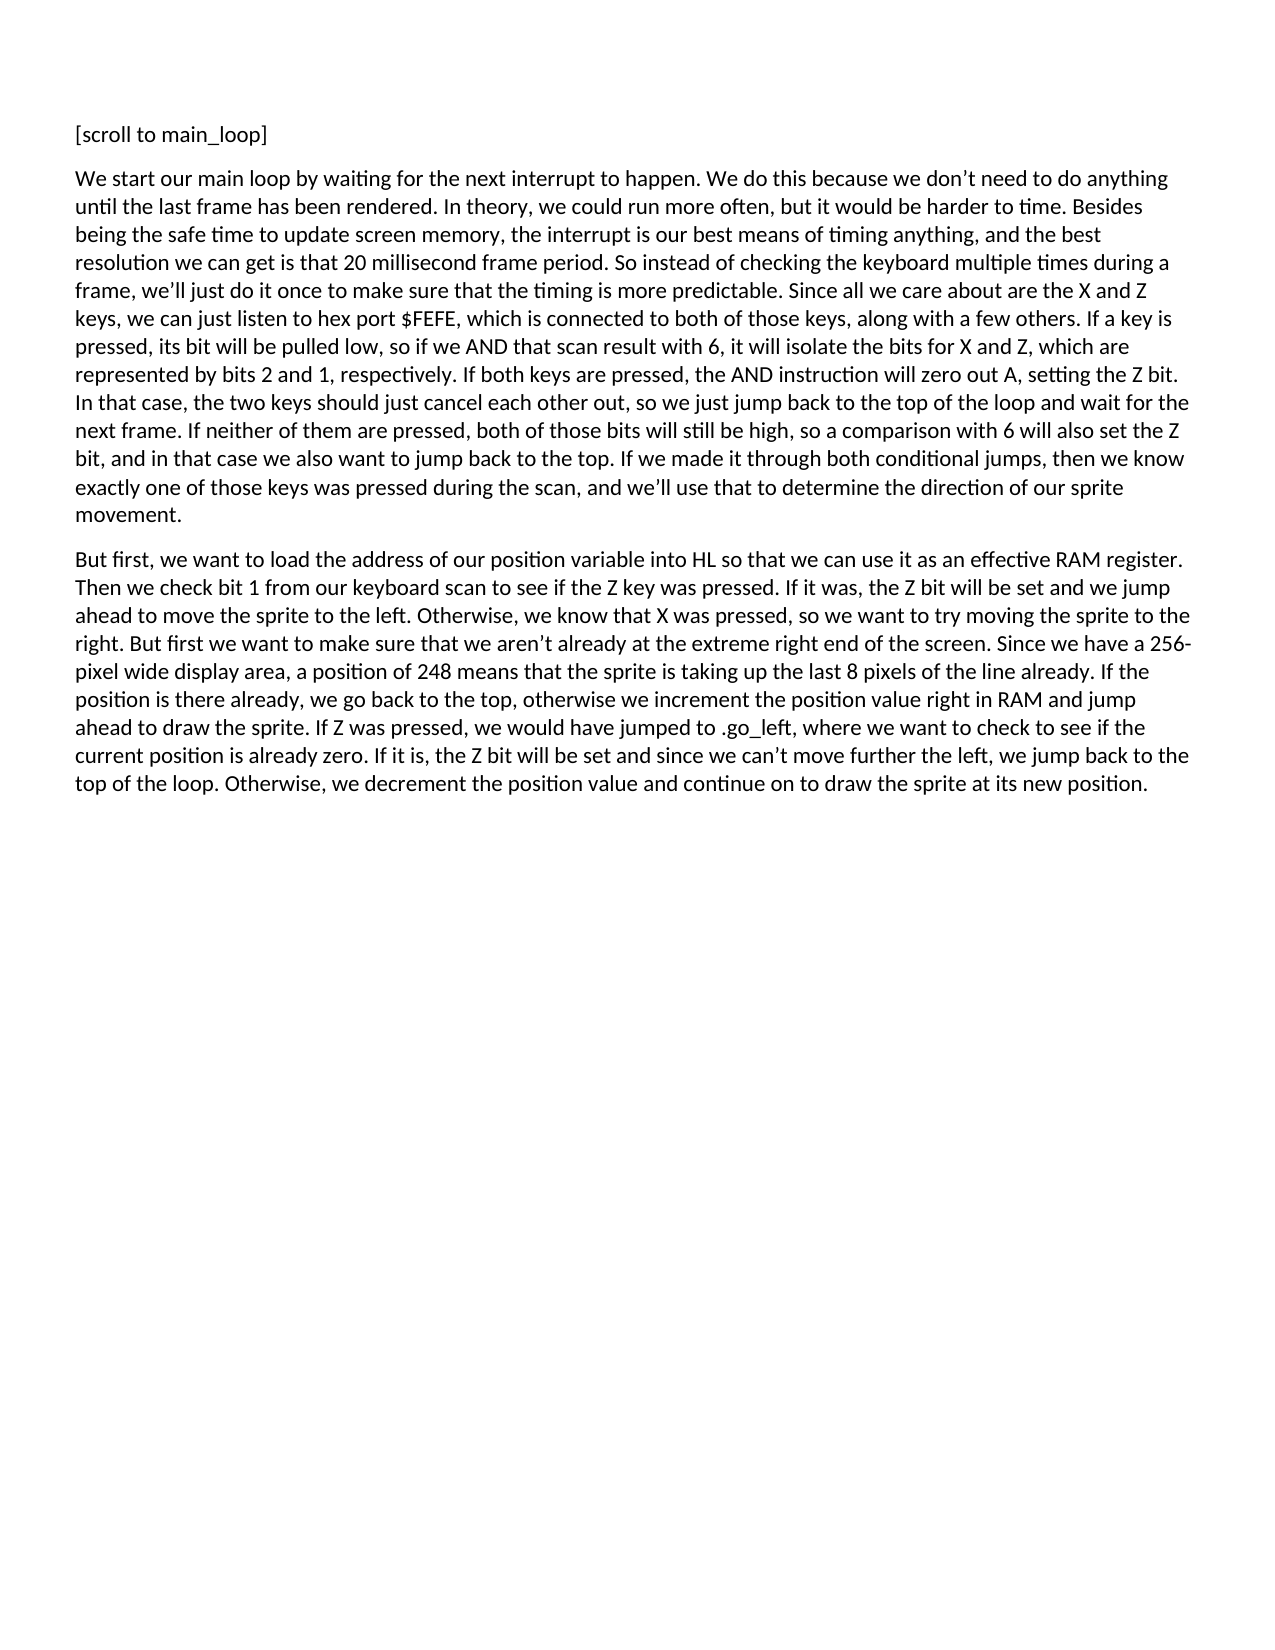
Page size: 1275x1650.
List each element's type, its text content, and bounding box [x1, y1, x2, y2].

text But first, we want to load the address of our position variable into HL so that we can use it as an effective RAM register. Then we check bit 1 from our keyboard scan to see if the Z key was pressed. If it was, the Z bit will be set and we jump ahead to move the sprite to the left. Otherwise, we know that X was pressed, so we want to try moving the sprite to the right. But first we want to make sure that we aren’t already at the extreme right end of the screen. Since we have a 256-pixel wide display area, a position of 248 means that the sprite is taking up the last 8 pixels of the line already. If the position is there already, we go back to the top, otherwise we increment the position value right in RAM and jump ahead to draw the sprite. If Z was pressed, we would have jumped to .go_left, where we want to check to see if the current position is already zero. If it is, the Z bit will be set and since we can’t move further the left, we jump back to the top of the loop. Otherwise, we decrement the position value and continue on to draw the sprite at its new position. [75, 545, 1200, 797]
text We start our main loop by waiting for the next interrupt to happen. We do this because we don’t need to do anything until the last frame has been rendered. In theory, we could run more often, but it would be harder to time. Besides being the safe time to update screen memory, the interrupt is our best means of timing anything, and the best resolution we can get is that 20 millisecond frame period. So instead of checking the keyboard multiple times during a frame, we’ll just do it once to make sure that the timing is more predictable. Since all we care about are the X and Z keys, we can just listen to hex port $FEFE, which is connected to both of those keys, along with a few others. If a key is pressed, its bit will be pulled low, so if we AND that scan result with 6, it will isolate the bits for X and Z, which are represented by bits 2 and 1, respectively. If both keys are pressed, the AND instruction will zero out A, setting the Z bit. In that case, the two keys should just cancel each other out, so we just jump back to the top of the loop and wait for the next frame. If neither of them are pressed, both of those bits will still be high, so a comparison with 6 will also set the Z bit, and in that case we also want to jump back to the top. If we made it through both conditional jumps, then we know exactly one of those keys was pressed during the scan, and we’ll use that to determine the direction of our sprite movement. [75, 164, 1200, 529]
text [scroll to main_loop] [75, 120, 1200, 148]
